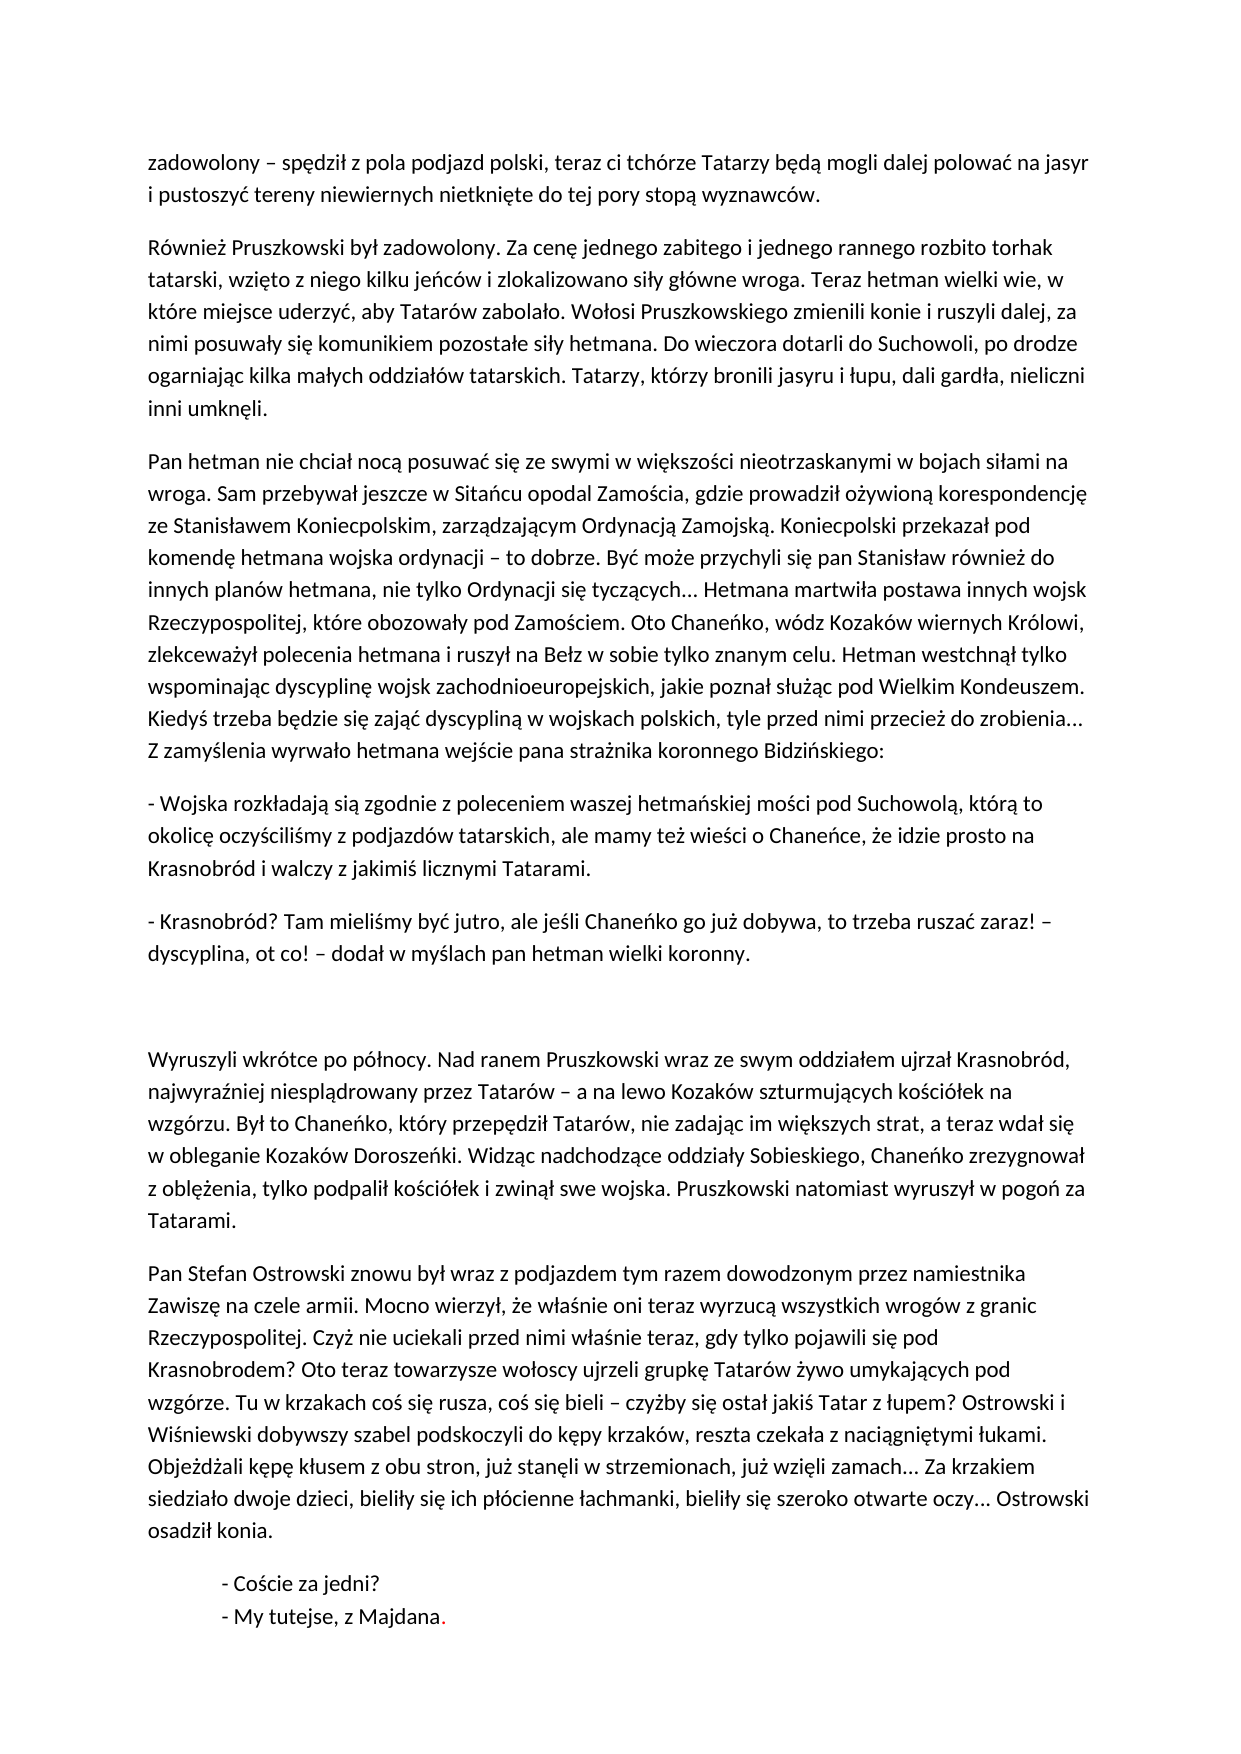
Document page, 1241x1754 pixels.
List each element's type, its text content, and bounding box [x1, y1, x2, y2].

text Wyruszyli wkrótce po północy. Nad ranem Pruszkowski wraz ze swym oddziałem ujrzał Krasnobród, najwyraźniej niesplądrowany przez Tatarów – a na lewo Kozaków szturmujących kościółek na wzgórzu. Był to Chaneńko, który przepędził Tatarów, nie zadając im większych strat, a teraz wdał się w obleganie Kozaków Doroszeńki. Widząc nadchodzące oddziały Sobieskiego, Chaneńko zrezygnował z oblężenia, tylko podpalił kościółek i zwinął swe wojska. Pruszkowski natomiast wyruszył w pogoń za Tatarami. [148, 1045, 1093, 1234]
text - Krasnobród? Tam mieliśmy być jutro, ale jeśli Chaneńko go już dobywa, to trzeba ruszać zaraz! – dyscyplina, ot co! – dodał w myślach pan hetman wielki koronny. [148, 907, 1093, 967]
text Również Pruszkowski był zadowolony. Za cenę jednego zabitego i jednego rannego rozbito torhak tatarski, wzięto z niego kilku jeńców i zlokalizowano siły główne wroga. Teraz hetman wielki wie, w które miejsce uderzyć, aby Tatarów zabolało. Wołosi Pruszkowskiego zmienili konie i ruszyli dalej, za nimi posuwały się komunikiem pozostałe siły hetmana. Do wieczora dotarli do Suchowoli, po drodze ogarniając kilka małych oddziałów tatarskich. Tatarzy, którzy bronili jasyru i łupu, dali gardła, nieliczni inni umknęli. [148, 233, 1093, 422]
text Pan Stefan Ostrowski znowu był wraz z podjazdem tym razem dowodzonym przez namiestnika Zawiszę na czele armii. Mocno wierzył, że właśnie oni teraz wyrzucą wszystkich wrogów z granic Rzeczypospolitej. Czyż nie uciekali przed nimi właśnie teraz, gdy tylko pojawili się pod Krasnobrodem? Oto teraz towarzysze wołoscy ujrzeli grupkę Tatarów żywo umykających pod wzgórze. Tu w krzakach coś się rusza, coś się bieli – czyżby się ostał jakiś Tatar z łupem? Ostrowski i Wiśniewski dobywszy szabel podskoczyli do kępy krzaków, reszta czekała z naciągniętymi łukami. Objeżdżali kępę kłusem z obu stron, już stanęli w strzemionach, już wzięli zamach... Za krzakiem siedziało dwoje dzieci, bieliły się ich płócienne łachmanki, bieliły się szeroko otwarte oczy... Ostrowski osadził konia. [148, 1259, 1093, 1544]
text Pan hetman nie chciał nocą posuwać się ze swymi w większości nieotrzaskanymi w bojach siłami na wroga. Sam przebywał jeszcze w Sitańcu opodal Zamościa, gdzie prowadził ożywioną korespondencję ze Stanisławem Koniecpolskim, zarządzającym Ordynacją Zamojską. Koniecpolski przekazał pod komendę hetmana wojska ordynacji – to dobrze. Być może przychyli się pan Stanisław również do innych planów hetmana, nie tylko Ordynacji się tyczących... Hetmana martwiła postawa innych wojsk Rzeczypospolitej, które obozowały pod Zamościem. Oto Chaneńko, wódz Kozaków wiernych Królowi, zlekceważył polecenia hetmana i ruszył na Bełz w sobie tylko znanym celu. Hetman westchnął tylko wspominając dyscyplinę wojsk zachodnioeuropejskich, jakie poznał służąc pod Wielkim Kondeuszem. Kiedyś trzeba będzie się zająć dyscypliną w wojskach polskich, tyle przed nimi przecież do zrobienia... Z zamyślenia wyrwało hetmana wejście pana strażnika koronnego Bidzińskiego: [148, 447, 1093, 764]
text zadowolony – spędził z pola podjazd polski, teraz ci tchórze Tatarzy będą mogli dalej polować na jasyr i pustoszyć tereny niewiernych nietknięte do tej pory stopą wyznawców. [148, 148, 1093, 208]
text - Coście za jedni? [221, 1569, 1093, 1598]
text - My tutejse, z Majdana. [221, 1602, 1093, 1630]
text - Wojska rozkładają sią zgodnie z poleceniem waszej hetmańskiej mości pod Suchowolą, którą to okolicę oczyściliśmy z podjazdów tatarskich, ale mamy też wieści o Chaneńce, że idzie prosto na Krasnobród i walczy z jakimiś licznymi Tatarami. [148, 789, 1093, 882]
